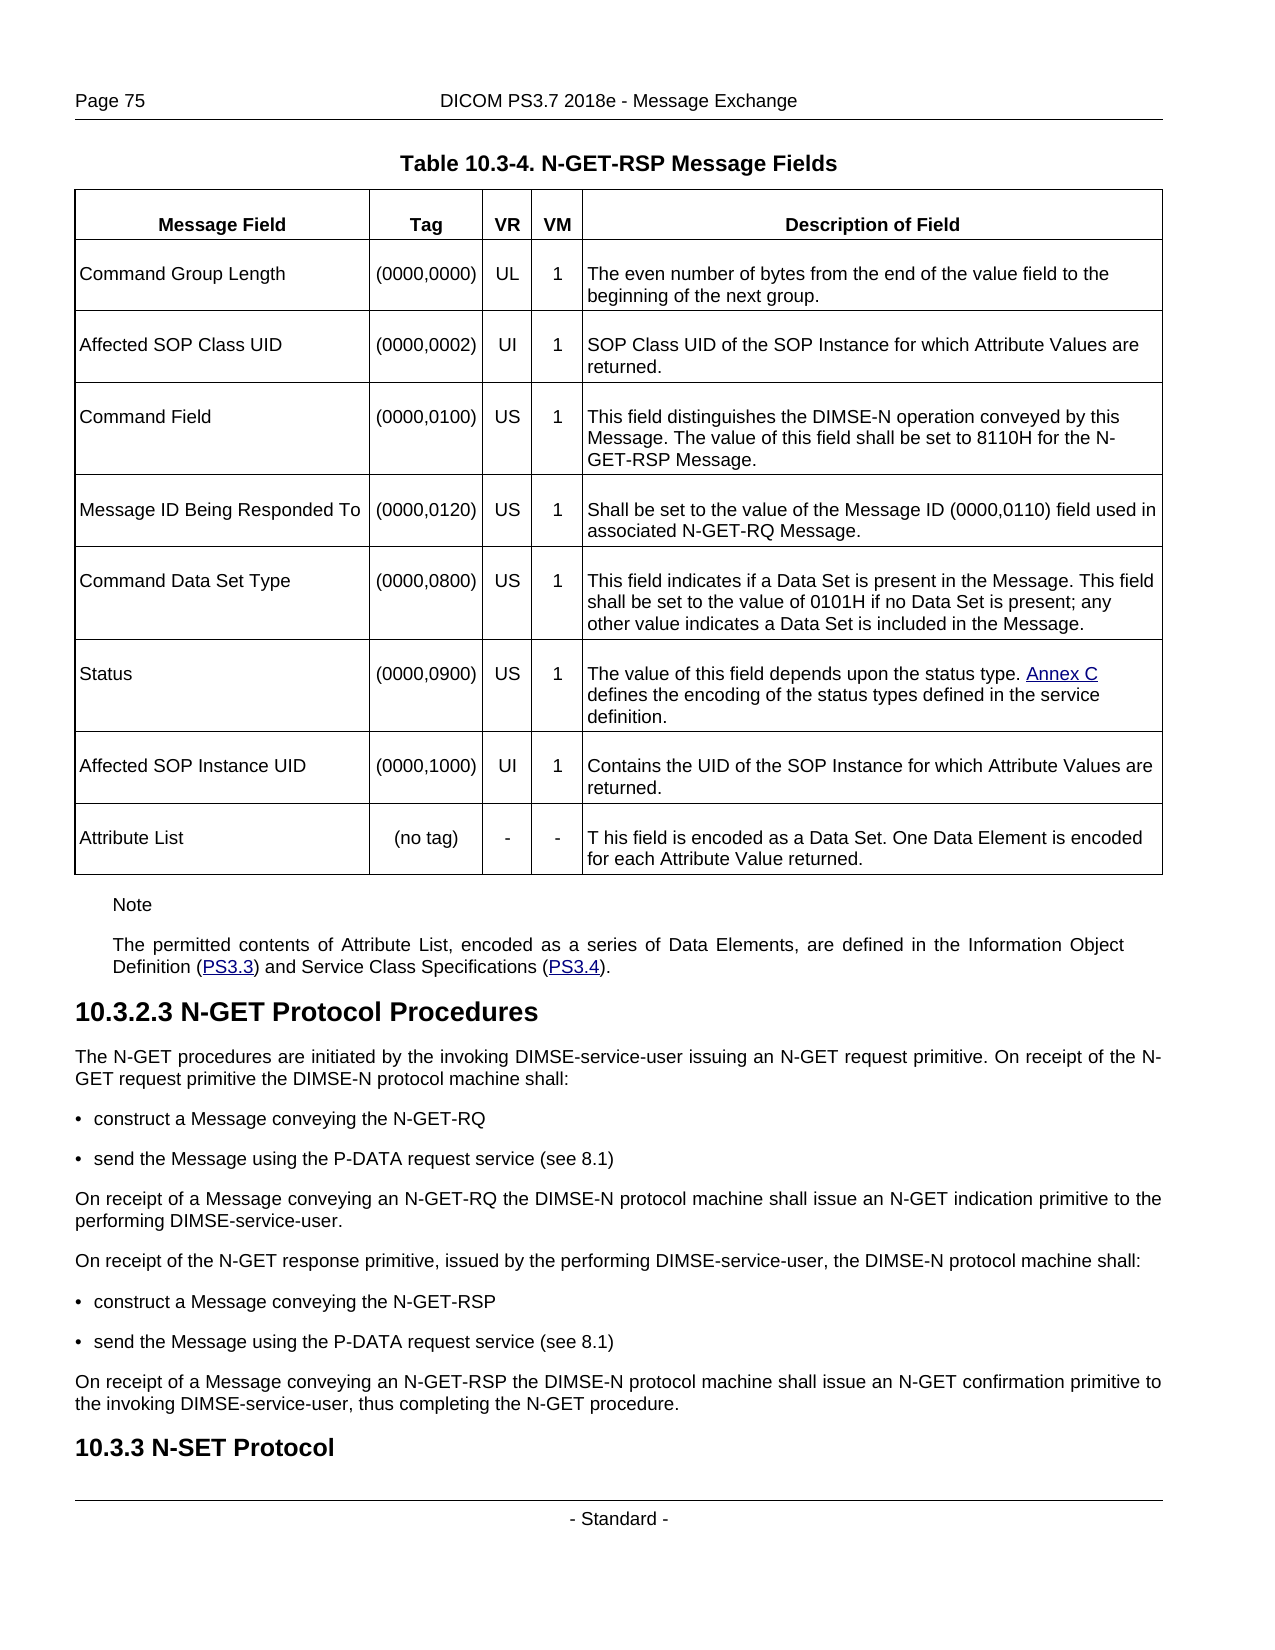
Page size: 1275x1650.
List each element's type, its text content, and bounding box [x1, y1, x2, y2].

table_header VM [532, 190, 582, 239]
table_cell US [483, 475, 531, 546]
table_cell The value of this field depends upon the status type. Annex C defines the encoding of the status types defined in the service definition. [583, 640, 1162, 731]
table_cell Attribute List [76, 804, 369, 874]
list construct a Message conveying the N-GET-RSP [75, 1290, 1162, 1312]
table_cell (0000,0100) [370, 383, 482, 474]
table_cell 1 [532, 547, 582, 638]
table_cell Affected SOP Class UID [76, 311, 369, 382]
table_cell 1 [532, 383, 582, 474]
table_header Description of Field [583, 190, 1162, 239]
table_cell Contains the UID of the SOP Instance for which Attribute Values are returned. [583, 732, 1162, 802]
table_cell UI [483, 732, 531, 802]
table_cell - [483, 804, 531, 874]
table_cell (0000,0900) [370, 640, 482, 731]
table_cell (no tag) [370, 804, 482, 874]
table_cell (0000,0120) [370, 475, 482, 546]
list construct a Message conveying the N-GET-RQ [75, 1108, 1162, 1129]
table_cell T his field is encoded as a Data Set. One Data Element is encoded for each Attribute Value returned. [583, 804, 1162, 874]
table_cell 1 [532, 311, 582, 382]
list send the Message using the P-DATA request service (see 8.1) [75, 1331, 1162, 1352]
table_cell Message ID Being Responded To [76, 475, 369, 546]
table_cell (0000,1000) [370, 732, 482, 802]
table_cell (0000,0000) [370, 240, 482, 310]
table_cell UL [483, 240, 531, 310]
table_cell Command Field [76, 383, 369, 474]
text On receipt of a Message conveying an N-GET-RSP the DIMSE-N protocol machine shall issue an N-GET confirmation primitive to the invoking DIMSE-service-user, thus completing the N-GET procedure. [75, 1371, 1162, 1414]
text Note [112, 893, 1125, 915]
table_cell This field distinguishes the DIMSE-N operation conveyed by this Message. The value of this field shall be set to 8110H for the N-GET-RSP Message. [583, 383, 1162, 474]
text The N-GET procedures are initiated by the invoking DIMSE-service-user issuing an N-GET request primitive. On receipt of the N-GET request primitive the DIMSE-N protocol machine shall: [75, 1046, 1162, 1089]
table_cell This field indicates if a Data Set is present in the Message. This field shall be set to the value of 0101H if no Data Set is present; any other value indicates a Data Set is included in the Message. [583, 547, 1162, 638]
table_cell US [483, 547, 531, 638]
table_cell Affected SOP Instance UID [76, 732, 369, 802]
table_cell SOP Class UID of the SOP Instance for which Attribute Values are returned. [583, 311, 1162, 382]
text The permitted contents of Attribute List, encoded as a series of Data Elements, are defined in the Information Object Definition (PS3.3) and Service Class Specifications (PS3.4). [112, 934, 1125, 977]
table_cell (0000,0002) [370, 311, 482, 382]
table_header VR [483, 190, 531, 239]
table_cell Command Group Length [76, 240, 369, 310]
table_cell 1 [532, 240, 582, 310]
table_cell The even number of bytes from the end of the value field to the beginning of the next group. [583, 240, 1162, 310]
table_cell US [483, 383, 531, 474]
text On receipt of a Message conveying an N-GET-RQ the DIMSE-N protocol machine shall issue an N-GET indication primitive to the performing DIMSE-service-user. [75, 1188, 1162, 1231]
table_cell Command Data Set Type [76, 547, 369, 638]
text 10.3.2.3 N-GET Protocol Procedures [75, 996, 1162, 1027]
table_cell Shall be set to the value of the Message ID (0000,0110) field used in associated N-GET-RQ Message. [583, 475, 1162, 546]
table_cell US [483, 640, 531, 731]
table_cell Status [76, 640, 369, 731]
table_cell 1 [532, 732, 582, 802]
text Table 10.3-4. N-GET-RSP Message Fields [75, 150, 1162, 176]
table_cell 1 [532, 640, 582, 731]
table_header Message Field [76, 190, 369, 239]
table_cell (0000,0800) [370, 547, 482, 638]
table_cell 1 [532, 475, 582, 546]
text 10.3.3 N-SET Protocol [75, 1433, 1162, 1462]
table_cell - [532, 804, 582, 874]
text On receipt of the N-GET response primitive, issued by the performing DIMSE-service-user, the DIMSE-N protocol machine shall: [75, 1250, 1162, 1272]
table_cell UI [483, 311, 531, 382]
list send the Message using the P-DATA request service (see 8.1) [75, 1148, 1162, 1169]
table_header Tag [370, 190, 482, 239]
